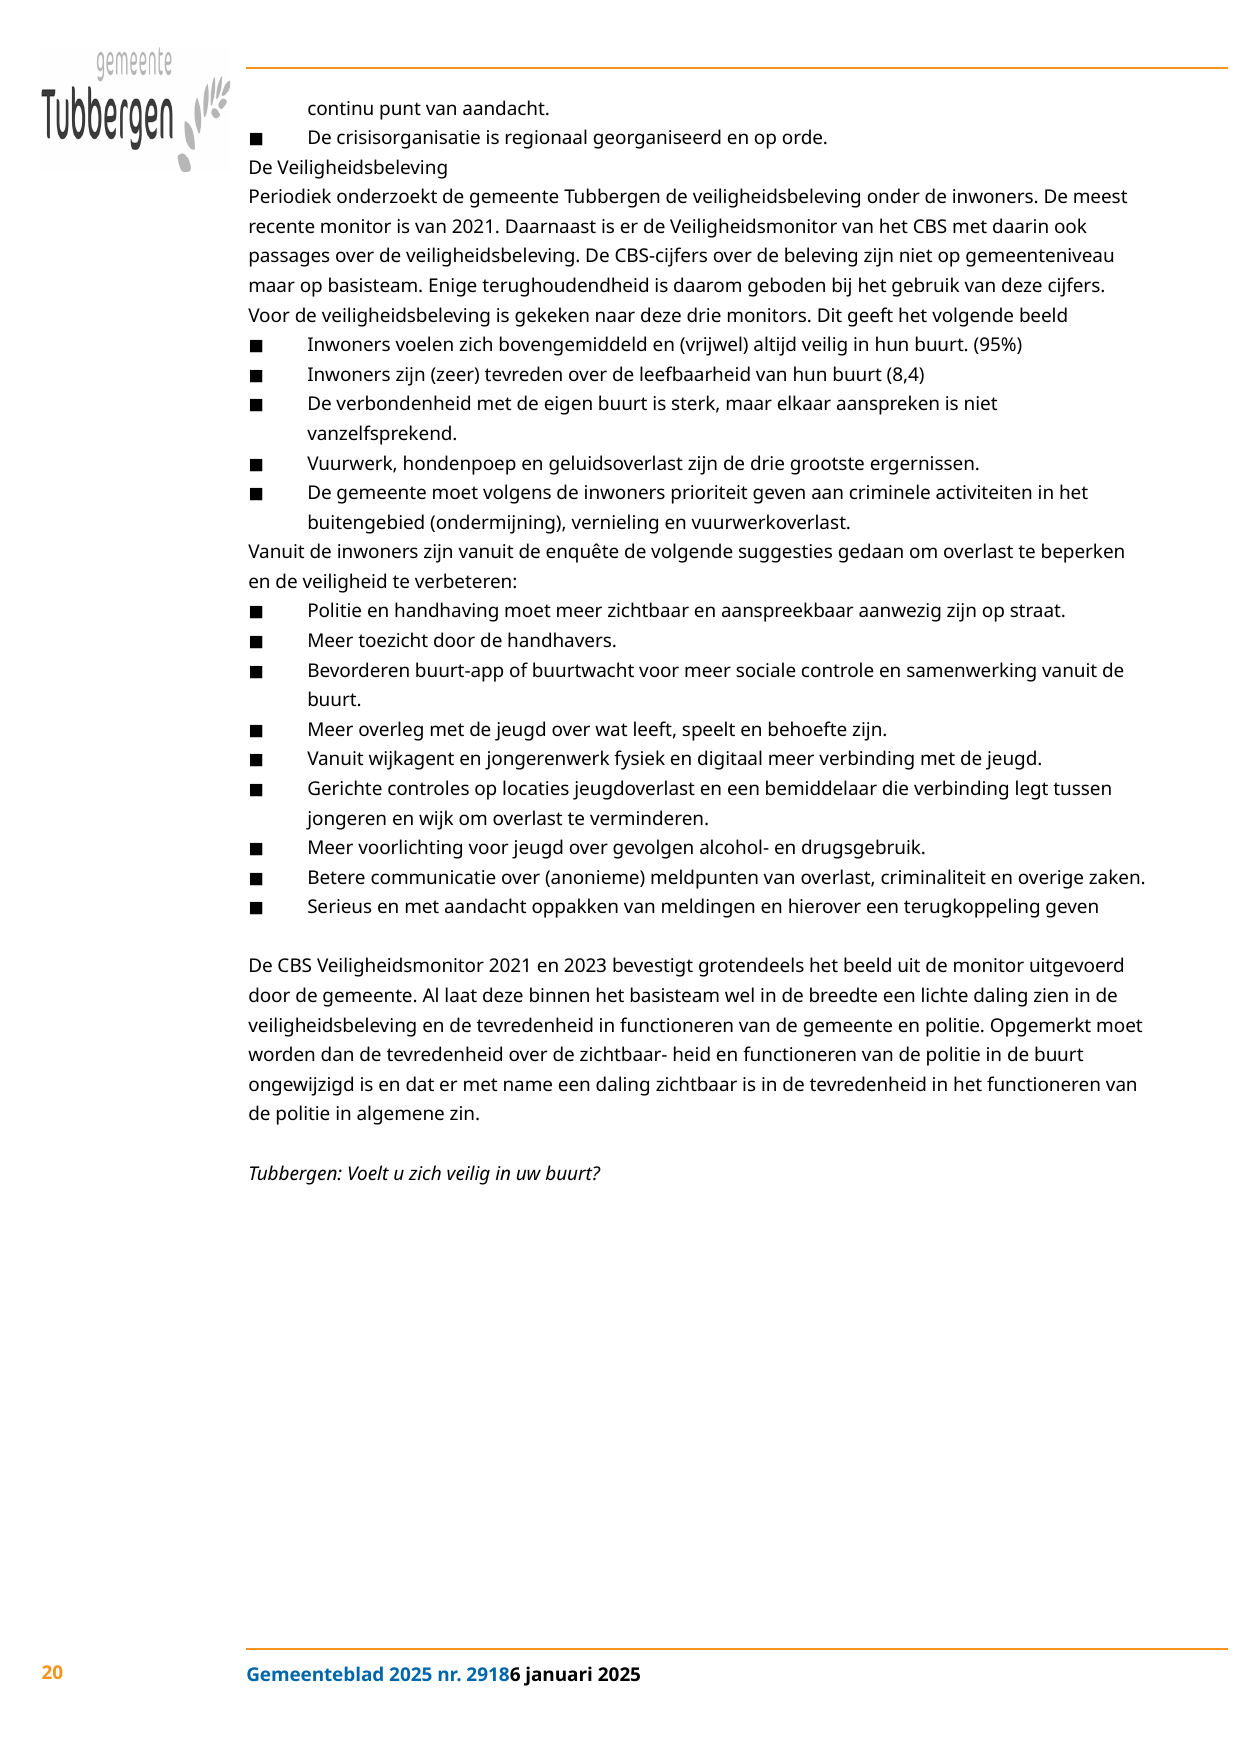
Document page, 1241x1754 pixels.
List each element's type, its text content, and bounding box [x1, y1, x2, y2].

list Vuurwerk, hondenpoep en geluidsoverlast zijn de drie grootste ergernissen. [248, 450, 1152, 476]
text De CBS Veiligheidsmonitor 2021 en 2023 bevestigt grotendeels het beeld uit de monitor uitgevoerd door de gemeente. Al laat deze binnen het basisteam wel in de breedte een lichte daling zien in de veiligheidsbeleving en de tevredenheid in functioneren van de gemeente en politie. Opgemerkt moet worden dan de tevredenheid over de zichtbaar- heid en functioneren van de politie in de buurt ongewijzigd is en dat er met name een daling zichtbaar is in de tevredenheid in het functioneren van de politie in algemene zin. [248, 953, 1152, 1126]
picture [41, 47, 231, 172]
list Gerichte controles op locaties jeugdoverlast en een bemiddelaar die verbinding legt tussen jongeren en wijk om overlast te verminderen. [248, 775, 1152, 831]
list Inwoners voelen zich bovengemiddeld en (vrijwel) altijd veilig in hun buurt. (95%) [248, 331, 1152, 357]
list De verbondenheid met de eigen buurt is sterk, maar elkaar aanspreken is niet vanzelfsprekend. [248, 391, 1152, 446]
text De Veiligheidsbeleving [248, 154, 1152, 180]
text Periodiek onderzoekt de gemeente Tubbergen de veiligheidsbeleving onder de inwoners. De meest recente monitor is van 2021. Daarnaast is er de Veiligheidsmonitor van het CBS met daarin ook passages over de veiligheidsbeleving. De CBS-cijfers over de beleving zijn niet op gemeenteniveau maar op basisteam. Enige terughoudendheid is daarom geboden bij het gebruik van deze cijfers. Voor de veiligheidsbeleving is gekeken naar deze drie monitors. Dit geeft het volgende beeld [248, 183, 1152, 328]
list Serieus en met aandacht oppakken van meldingen en hierover een terugkoppeling geven [248, 893, 1152, 919]
list Meer voorlichting voor jeugd over gevolgen alcohol- en drugsgebruik. [248, 834, 1152, 860]
list Meer overleg met de jeugd over wat leeft, speelt en behoefte zijn. [248, 716, 1152, 742]
list Vanuit wijkagent en jongerenwerk fysiek en digitaal meer verbinding met de jeugd. [248, 746, 1152, 771]
list Politie en handhaving moet meer zichtbaar en aanspreekbaar aanwezig zijn op straat. [248, 598, 1152, 623]
list De crisisorganisatie is regionaal georganiseerd en op orde. [248, 124, 1152, 150]
text Tubbergen: Voelt u zich veilig in uw buurt? [248, 1160, 1152, 1186]
list Meer toezicht door de handhavers. [248, 627, 1152, 653]
list Inwoners zijn (zeer) tevreden over de leefbaarheid van hun buurt (8,4) [248, 361, 1152, 387]
text Vanuit de inwoners zijn vanuit de enquête de volgende suggesties gedaan om overlast te beperken en de veiligheid te verbeteren: [248, 538, 1152, 594]
list continu punt van aandacht. [248, 95, 1152, 121]
list Bevorderen buurt-app of buurtwacht voor meer sociale controle en samenwerking vanuit de buurt. [248, 657, 1152, 712]
list Betere communicatie over (anonieme) meldpunten van overlast, criminaliteit en overige zaken. [248, 864, 1152, 890]
list De gemeente moet volgens de inwoners prioriteit geven aan criminele activiteiten in het buitengebied (ondermijning), vernieling en vuurwerkoverlast. [248, 479, 1152, 535]
